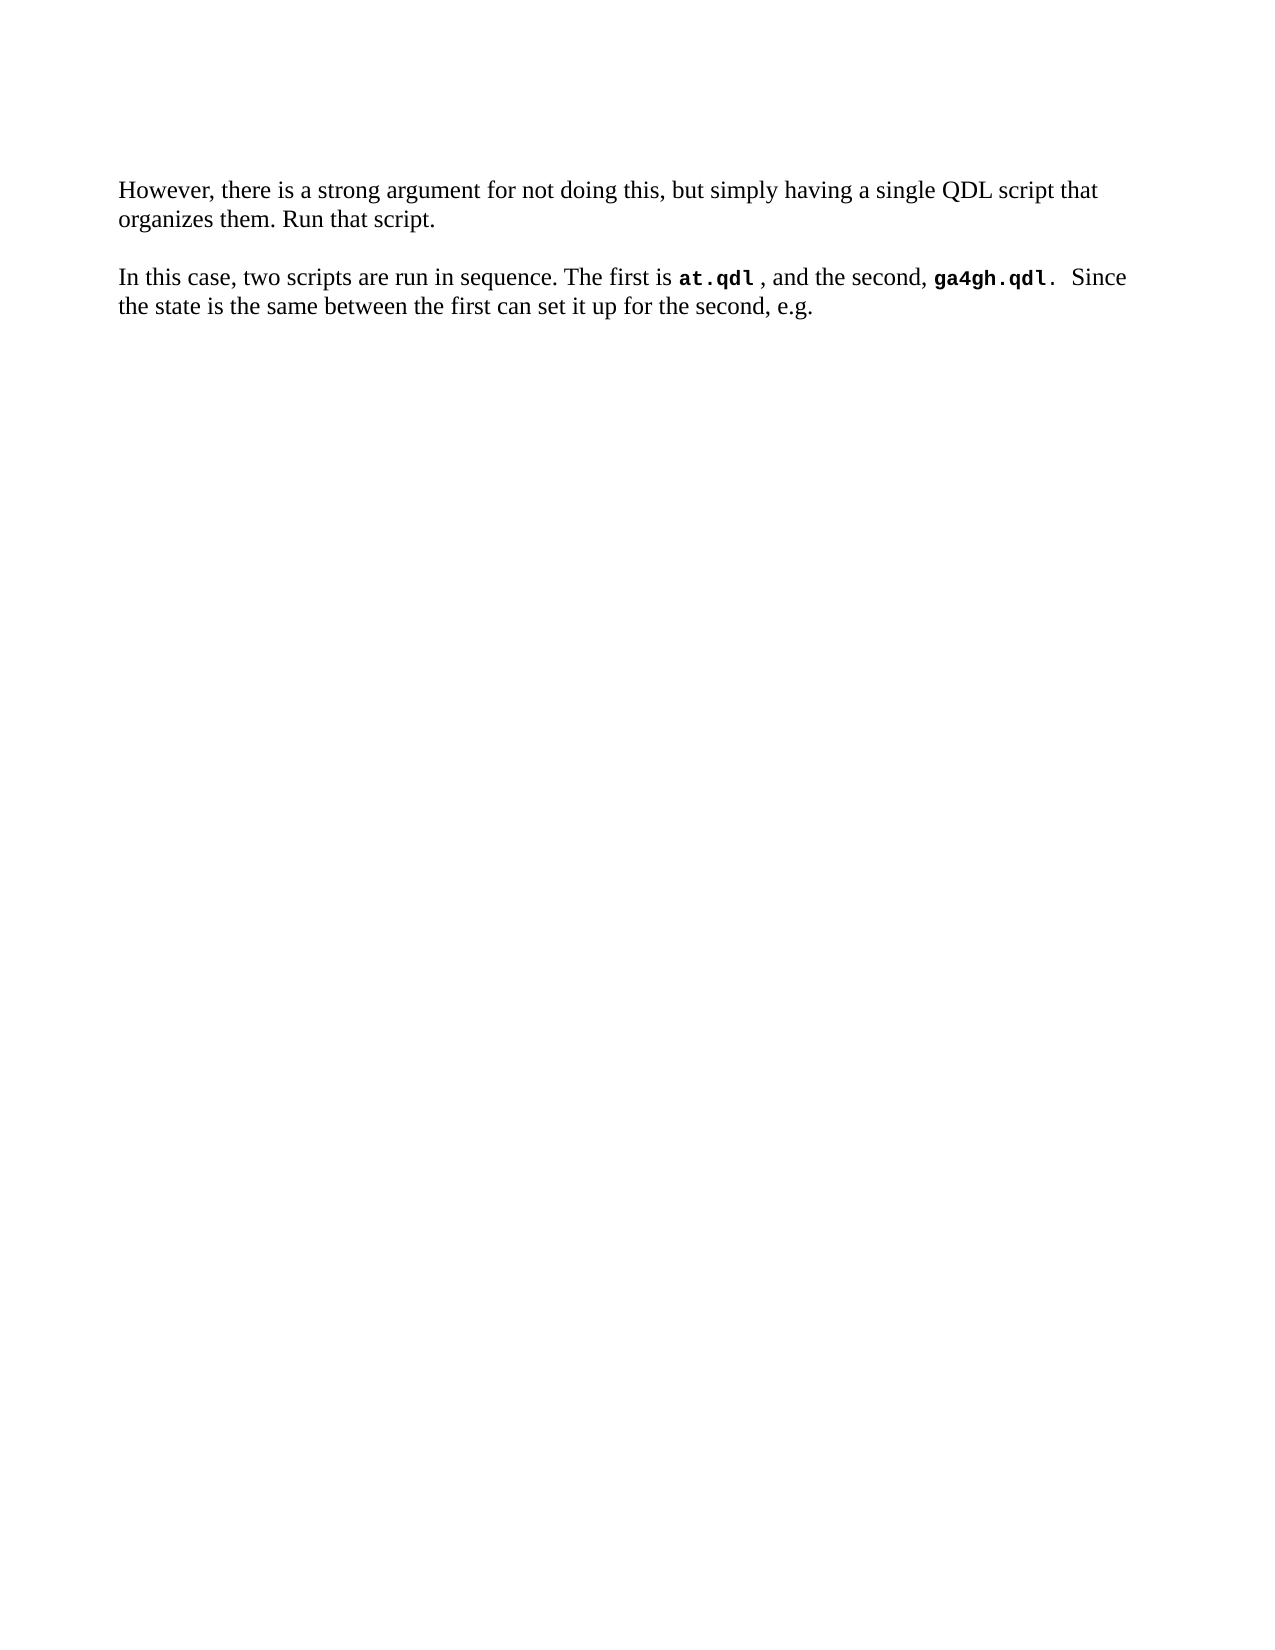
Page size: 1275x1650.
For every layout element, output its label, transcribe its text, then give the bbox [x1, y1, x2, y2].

text However, there is a strong argument for not doing this, but simply having a single QDL script that organizes them. Run that script. [118, 176, 1157, 233]
text In this case, two scripts are run in sequence. The first is at.qdl , and the second, ga4gh.qdl. Since the state is the same between the first can set it up for the second, e.g. [118, 262, 1157, 320]
